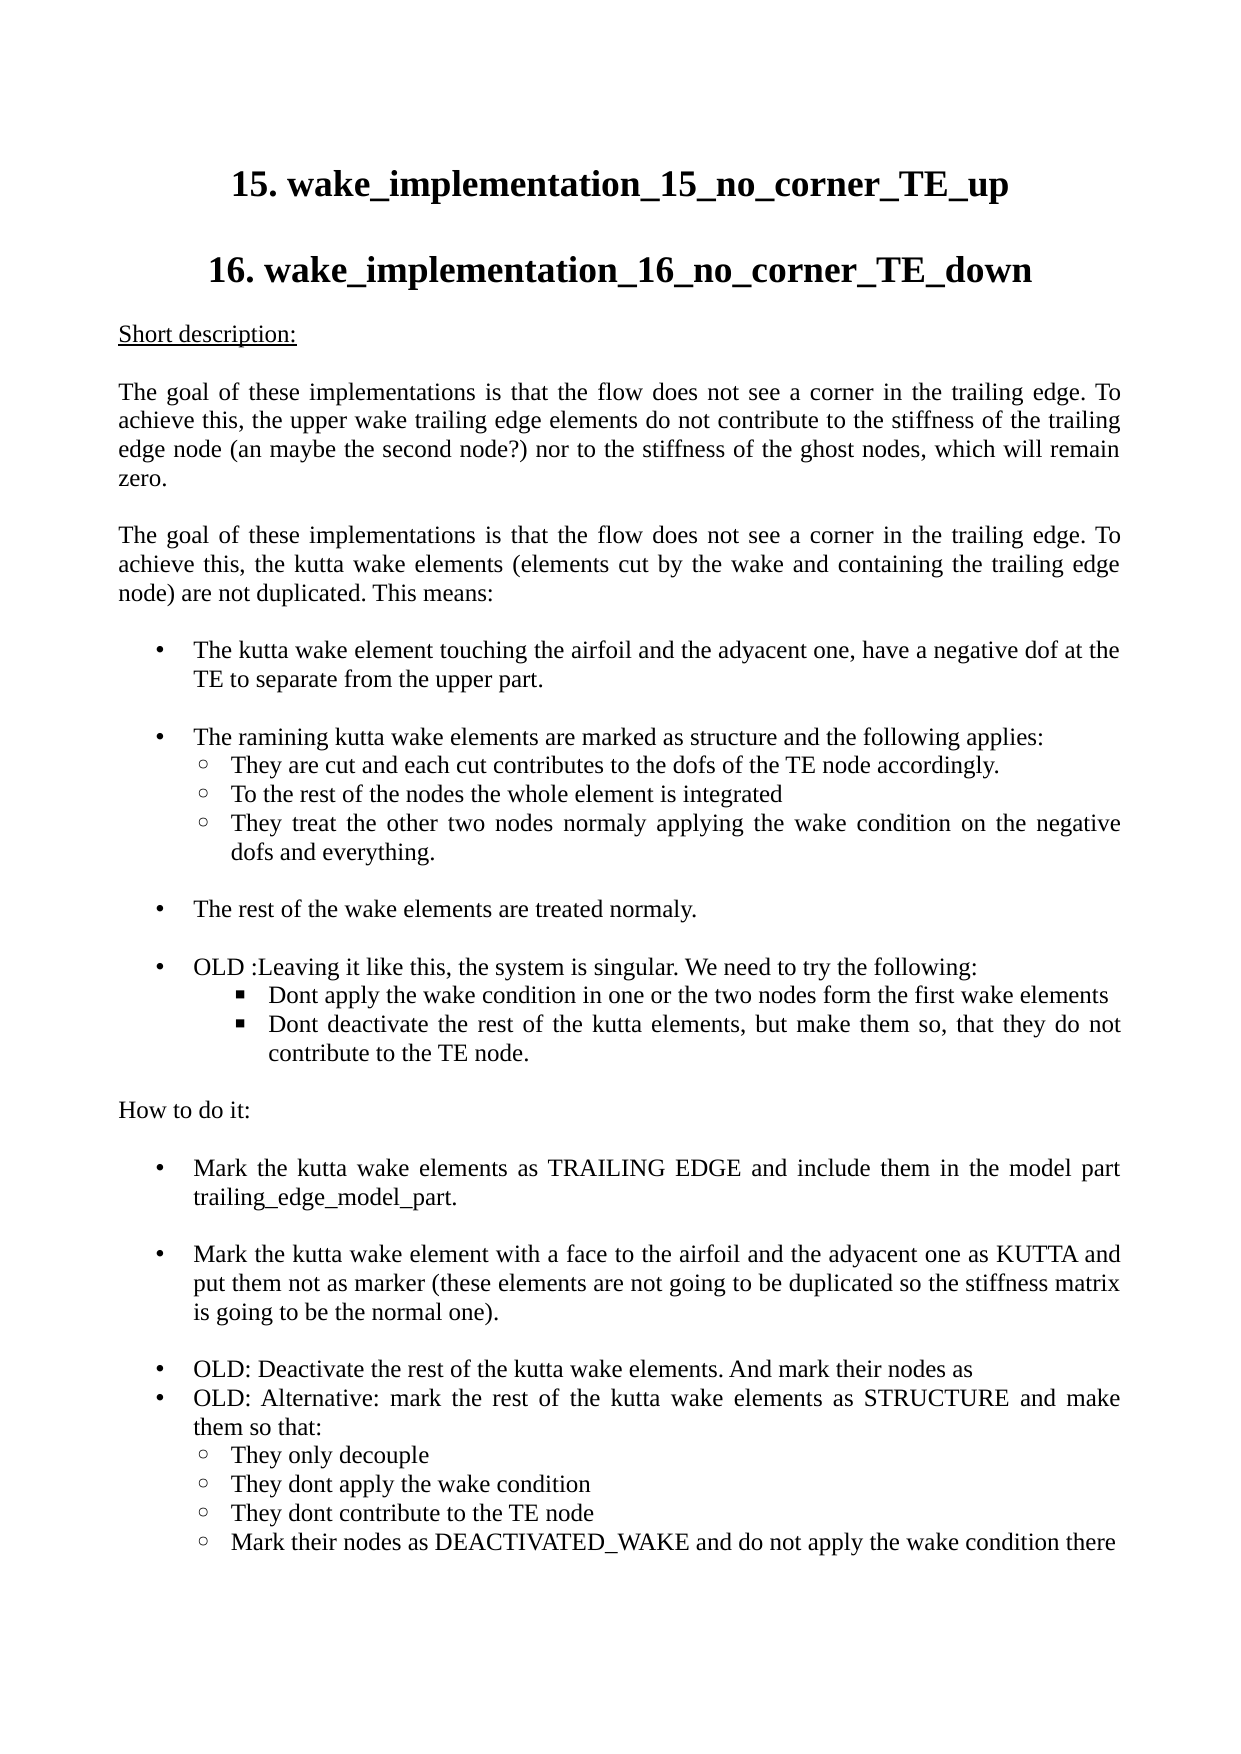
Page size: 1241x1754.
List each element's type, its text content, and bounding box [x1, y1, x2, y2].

text 16. wake_implementation_16_no_corner_TE_down [118, 247, 1122, 291]
text How to do it: [118, 1096, 1122, 1124]
list They only decouple [193, 1441, 1122, 1469]
list OLD: Deactivate the rest of the kutta wake elements. And mark their nodes as [156, 1354, 1122, 1383]
list Mark the kutta wake element with a face to the airfoil and the adyacent one as KUTTA and put them not as marker (these elements are not going to be duplicated so the stiffness matrix is going to be the normal one). [156, 1239, 1122, 1326]
list Mark the kutta wake elements as TRAILING EDGE and include them in the model part trailing_edge_model_part. [156, 1153, 1122, 1211]
list To the rest of the nodes the whole element is integrated [193, 779, 1122, 808]
list They dont apply the wake condition [193, 1469, 1122, 1498]
list The ramining kutta wake elements are marked as structure and the following applies: [156, 722, 1122, 751]
list Dont deactivate the rest of the kutta elements, but make them so, that they do not contribute to the TE node. [231, 1009, 1122, 1067]
text The goal of these implementations is that the flow does not see a corner in the trailing edge. To achieve this, the upper wake trailing edge elements do not contribute to the stiffness of the trailing edge node (an maybe the second node?) nor to the stiffness of the ghost nodes, which will remain zero. [118, 377, 1122, 492]
text Short description: [118, 319, 1122, 348]
list OLD :Leaving it like this, the system is singular. We need to try the following: [156, 952, 1122, 981]
list The kutta wake element touching the airfoil and the adyacent one, have a negative dof at the TE to separate from the upper part. [156, 636, 1122, 693]
list The rest of the wake elements are treated normaly. [156, 894, 1122, 923]
text 15. wake_implementation_15_no_corner_TE_up [118, 161, 1122, 204]
list They are cut and each cut contributes to the dofs of the TE node accordingly. [193, 751, 1122, 779]
list OLD: Alternative: mark the rest of the kutta wake elements as STRUCTURE and make them so that: [156, 1383, 1122, 1441]
list Mark their nodes as DEACTIVATED_WAKE and do not apply the wake condition there [193, 1527, 1122, 1556]
list They treat the other two nodes normaly applying the wake condition on the negative dofs and everything. [193, 808, 1122, 866]
text The goal of these implementations is that the flow does not see a corner in the trailing edge. To achieve this, the kutta wake elements (elements cut by the wake and containing the trailing edge node) are not duplicated. This means: [118, 521, 1122, 607]
list Dont apply the wake condition in one or the two nodes form the first wake elements [231, 981, 1122, 1009]
list They dont contribute to the TE node [193, 1498, 1122, 1527]
